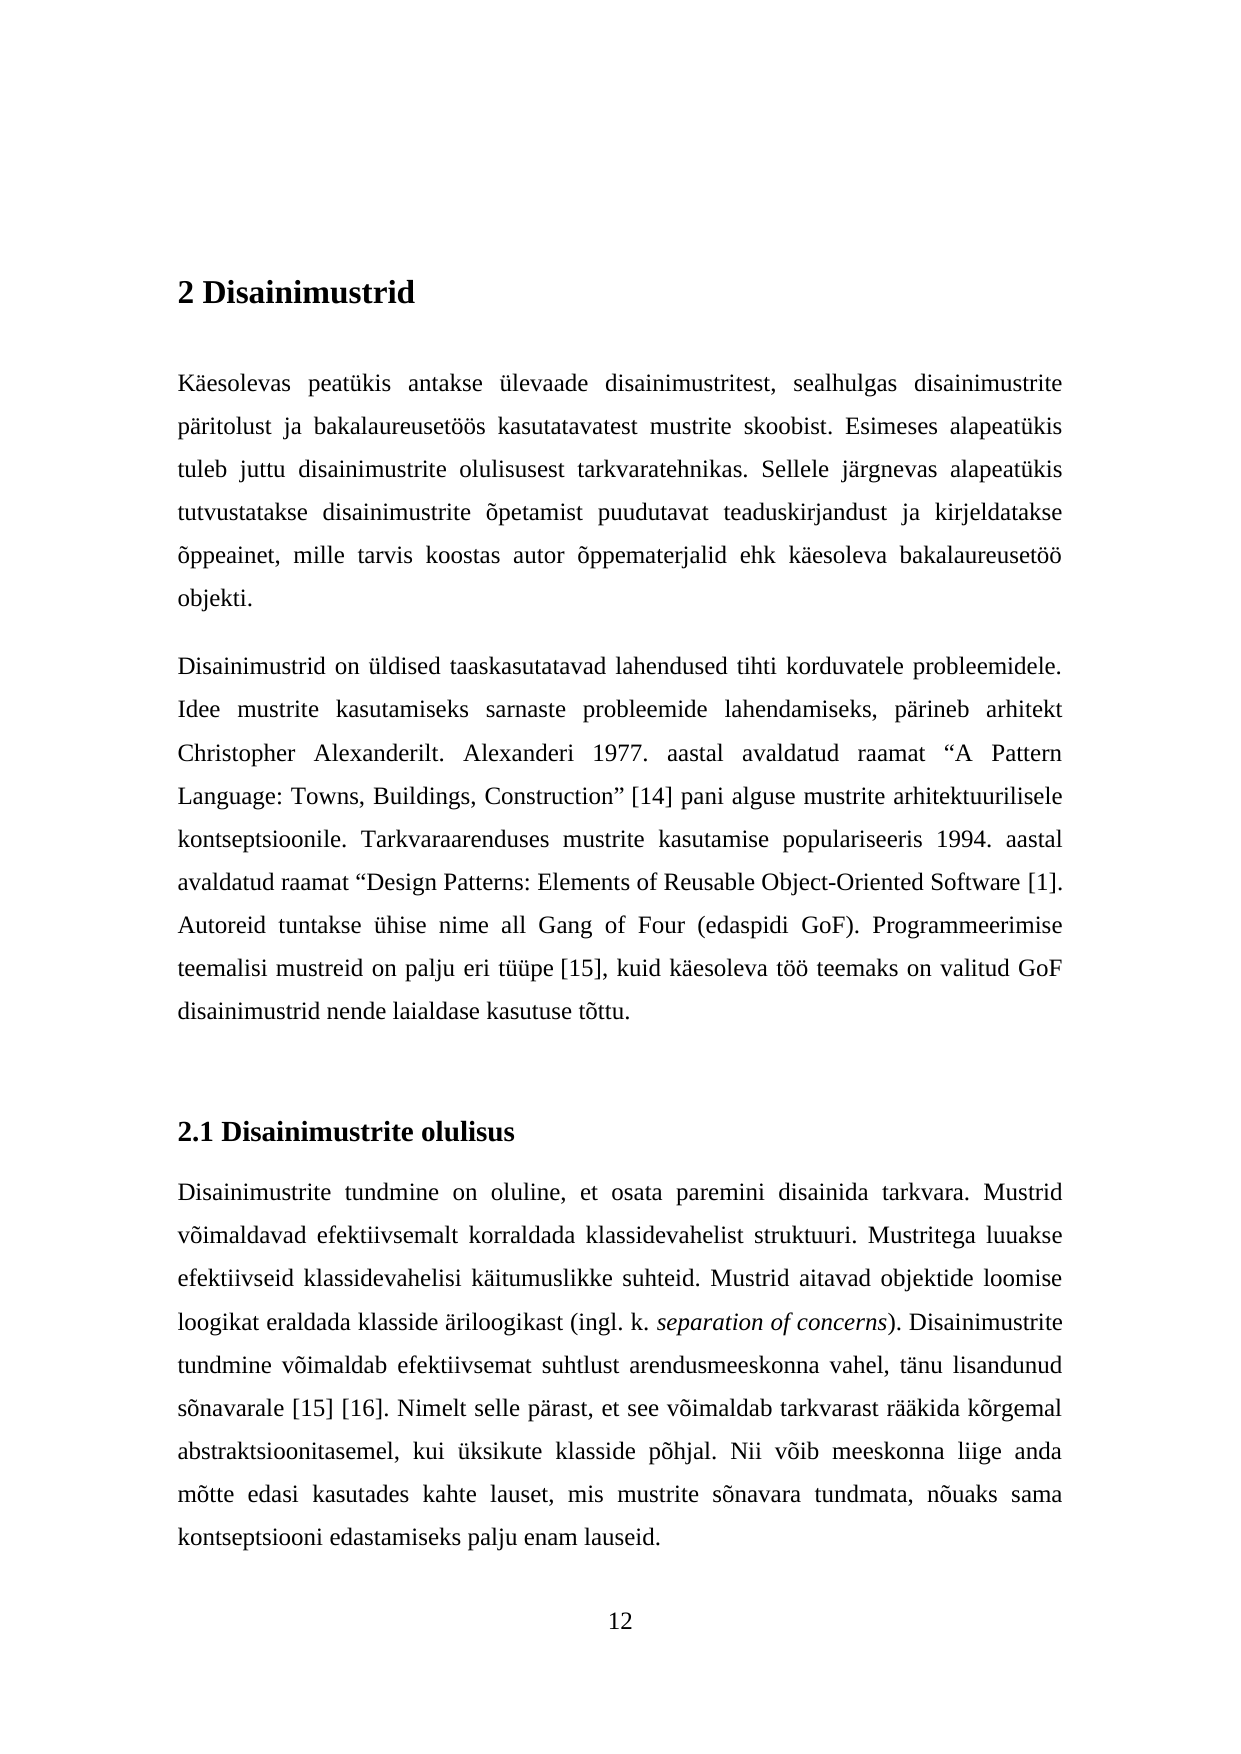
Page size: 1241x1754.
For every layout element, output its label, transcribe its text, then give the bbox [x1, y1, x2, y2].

text Disainimustrite tundmine on oluline, et osata paremini disainida tarkvara. Mustrid võimaldavad efektiivsemalt korraldada klassidevahelist struktuuri. Mustritega luuakse efektiivseid klassidevahelisi käitumuslikke suhteid. Mustrid aitavad objektide loomise loogikat eraldada klasside äriloogikast (ingl. k. separation of concerns). Disainimustrite tundmine võimaldab efektiivsemat suhtlust arendusmeeskonna vahel, tänu lisandunud sõnavarale [14] [15]. Nimelt selle pärast, et see võimaldab tarkvarast rääkida kõrgemal abstraktsioonitasemel, kui üksikute klasside põhjal. Nii võib meeskonna liige anda mõtte edasi kasutades kahte lauset, mis mustrite sõnavara tundmata, nõuaks sama kontseptsiooni edastamiseks palju enam lauseid. [177, 1177, 1063, 1551]
text Disainimustrid on üldised taaskasutatavad lahendused tihti korduvatele probleemidele. Idee mustrite kasutamiseks sarnaste probleemide lahendamiseks, pärineb arhitekt Christopher Alexanderilt. Alexanderi 1977. aastal avaldatud raamat “A Pattern Language: Towns, Buildings, Construction” [13] pani alguse mustrite arhitektuurilisele kontseptsioonile. Tarkvaraarenduses mustrite kasutamise populariseeris 1994. aastal avaldatud raamat “Design Patterns: Elements of Reusable Object-Oriented Software [1]. Autoreid tuntakse ühise nime all Gang of Four (edaspidi GoF). Programmeerimise teemalisi mustreid on palju eri tüüpe [14], kuid käesoleva töö teemaks on valitud GoF disainimustrid nende laialdase kasutuse tõttu. [177, 651, 1063, 1025]
text Käesolevas peatükis antakse ülevaade disainimustritest, sealhulgas disainimustrite päritolust ja bakalaureusetöös kasutatavatest mustrite skoobist. Esimeses alapeatükis tuleb juttu disainimustrite olulisusest tarkvaratehnikas. Sellele järgnevas alapeatükis tutvustatakse disainimustrite õpetamist puudutavat teaduskirjandust ja kirjeldatakse õppeainet, mille tarvis koostas autor õppematerjalid ehk käesoleva bakalaureusetöö objekti. [177, 368, 1063, 612]
subtitle Disainimustrite olulisus [177, 1114, 1063, 1148]
subtitle Disainimustrid [177, 273, 1063, 311]
